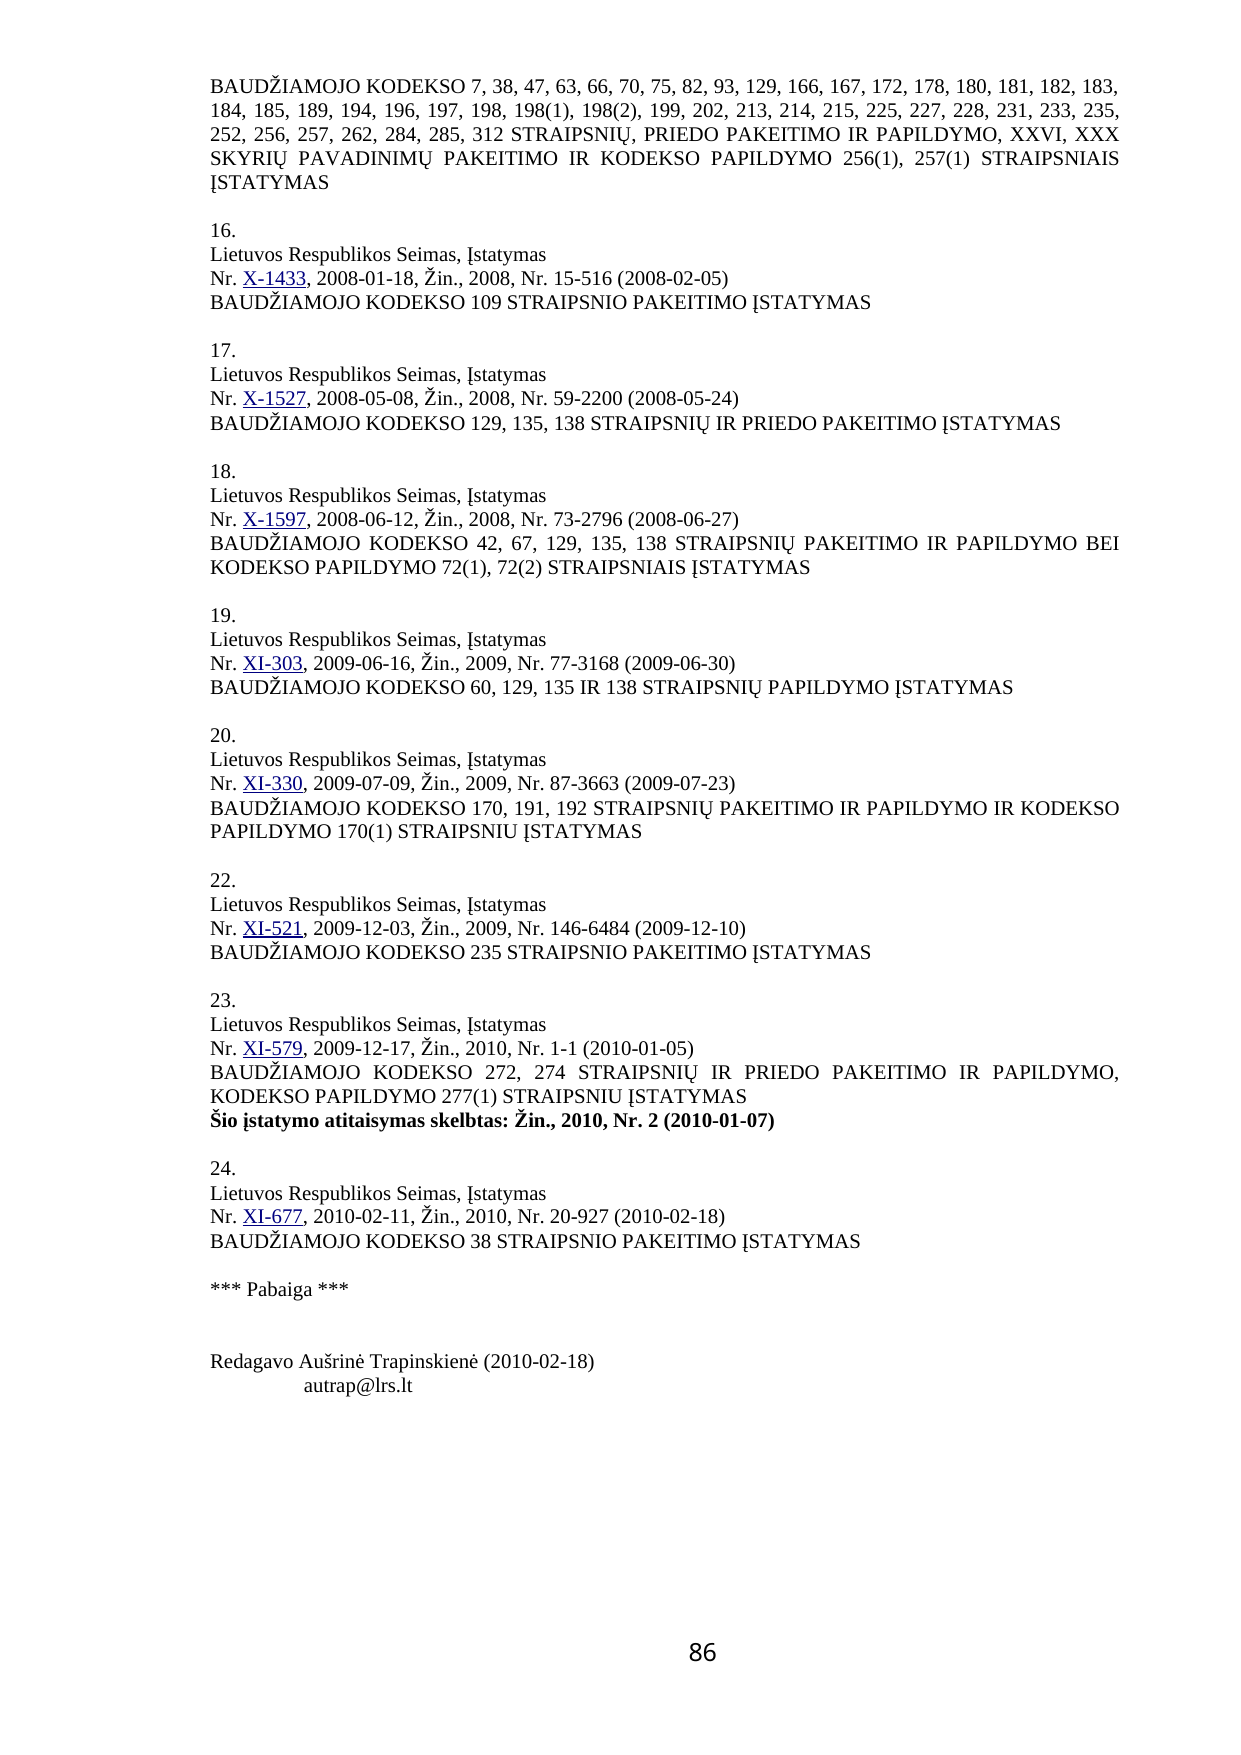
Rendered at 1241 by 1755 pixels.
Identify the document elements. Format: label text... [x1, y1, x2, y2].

text 17. [210, 338, 1120, 362]
text 18. [210, 458, 1120, 483]
text 24. [210, 1156, 1120, 1180]
text Nr. X-1433, 2008-01-18, Žin., 2008, Nr. 15-516 (2008-02-05) [210, 266, 1120, 290]
text Lietuvos Respublikos Seimas, Įstatymas [210, 1180, 1120, 1204]
text Nr. XI-521, 2009-12-03, Žin., 2009, Nr. 146-6484 (2009-12-10) [210, 916, 1120, 940]
text Nr. XI-579, 2009-12-17, Žin., 2010, Nr. 1-1 (2010-01-05) [210, 1036, 1120, 1060]
text autrap@lrs.lt [210, 1373, 1120, 1397]
text BAUDŽIAMOJO KODEKSO 7, 38, 47, 63, 66, 70, 75, 82, 93, 129, 166, 167, 172, 178, 180, 181, 182, 183, 184, 185, 189, 194, 196, 197, 198, 198(1), 198(2), 199, 202, 213, 214, 215, 225, 227, 228, 231, 233, 235, 252, 256, 257, 262, 284, 285, 312 STRAIPSNIŲ, PRIEDO PAKEITIMO IR PAPILDYMO, XXVI, XXX SKYRIŲ PAVADINIMŲ PAKEITIMO IR KODEKSO PAPILDYMO 256(1), 257(1) STRAIPSNIAIS ĮSTATYMAS [210, 73, 1120, 194]
text Lietuvos Respublikos Seimas, Įstatymas [210, 892, 1120, 916]
text Lietuvos Respublikos Seimas, Įstatymas [210, 627, 1120, 651]
text 20. [210, 723, 1120, 747]
text Lietuvos Respublikos Seimas, Įstatymas [210, 1012, 1120, 1036]
text BAUDŽIAMOJO KODEKSO 235 STRAIPSNIO PAKEITIMO ĮSTATYMAS [210, 940, 1120, 964]
text Nr. XI-330, 2009-07-09, Žin., 2009, Nr. 87-3663 (2009-07-23) [210, 771, 1120, 795]
text BAUDŽIAMOJO KODEKSO 38 STRAIPSNIO PAKEITIMO ĮSTATYMAS [210, 1228, 1120, 1253]
text BAUDŽIAMOJO KODEKSO 42, 67, 129, 135, 138 STRAIPSNIŲ PAKEITIMO IR PAPILDYMO BEI KODEKSO PAPILDYMO 72(1), 72(2) STRAIPSNIAIS ĮSTATYMAS [210, 531, 1120, 579]
text Nr. X-1527, 2008-05-08, Žin., 2008, Nr. 59-2200 (2008-05-24) [210, 386, 1120, 410]
text BAUDŽIAMOJO KODEKSO 60, 129, 135 IR 138 STRAIPSNIŲ PAPILDYMO ĮSTATYMAS [210, 675, 1120, 699]
text 19. [210, 603, 1120, 627]
text 22. [210, 868, 1120, 892]
text Nr. XI-677, 2010-02-11, Žin., 2010, Nr. 20-927 (2010-02-18) [210, 1204, 1120, 1228]
text Lietuvos Respublikos Seimas, Įstatymas [210, 483, 1120, 507]
text BAUDŽIAMOJO KODEKSO 109 STRAIPSNIO PAKEITIMO ĮSTATYMAS [210, 290, 1120, 314]
text *** Pabaiga *** [210, 1277, 1120, 1301]
text BAUDŽIAMOJO KODEKSO 272, 274 STRAIPSNIŲ IR PRIEDO PAKEITIMO IR PAPILDYMO, KODEKSO PAPILDYMO 277(1) STRAIPSNIU ĮSTATYMAS [210, 1060, 1120, 1108]
text Lietuvos Respublikos Seimas, Įstatymas [210, 242, 1120, 266]
text Redagavo Aušrinė Trapinskienė (2010-02-18) [210, 1349, 1120, 1373]
text BAUDŽIAMOJO KODEKSO 170, 191, 192 STRAIPSNIŲ PAKEITIMO IR PAPILDYMO IR KODEKSO PAPILDYMO 170(1) STRAIPSNIU ĮSTATYMAS [210, 795, 1120, 843]
text Šio įstatymo atitaisymas skelbtas: Žin., 2010, Nr. 2 (2010-01-07) [210, 1108, 1120, 1132]
text Nr. X-1597, 2008-06-12, Žin., 2008, Nr. 73-2796 (2008-06-27) [210, 507, 1120, 531]
text Nr. XI-303, 2009-06-16, Žin., 2009, Nr. 77-3168 (2009-06-30) [210, 651, 1120, 675]
text 23. [210, 988, 1120, 1012]
text Lietuvos Respublikos Seimas, Įstatymas [210, 362, 1120, 386]
text 16. [210, 218, 1120, 242]
text Lietuvos Respublikos Seimas, Įstatymas [210, 747, 1120, 771]
text BAUDŽIAMOJO KODEKSO 129, 135, 138 STRAIPSNIŲ IR PRIEDO PAKEITIMO ĮSTATYMAS [210, 410, 1120, 434]
